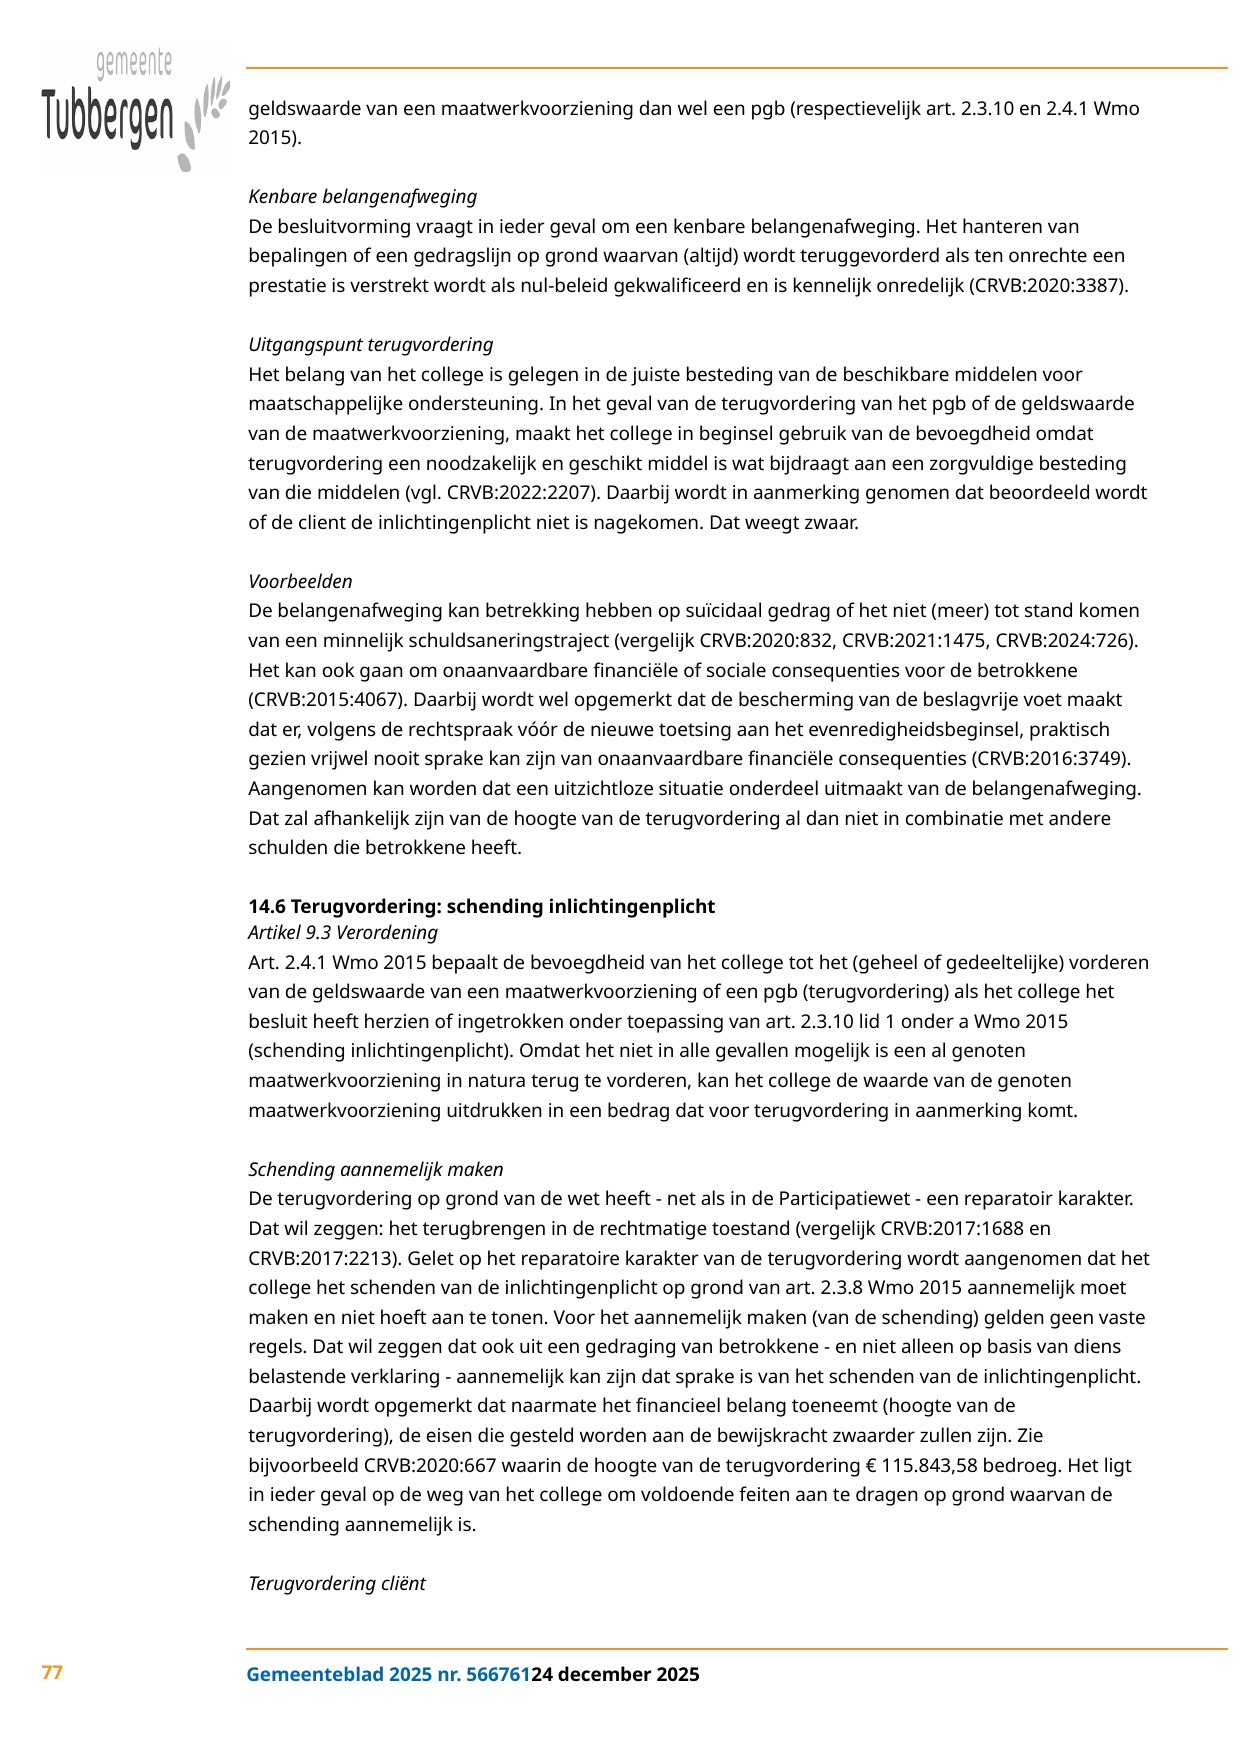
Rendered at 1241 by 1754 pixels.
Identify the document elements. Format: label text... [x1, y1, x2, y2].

text Voorbeelden [248, 568, 1152, 594]
text De besluitvorming vraagt in ieder geval om een kenbare belangenafweging. Het hanteren van bepalingen of een gedragslijn op grond waarvan (altijd) wordt teruggevorderd als ten onrechte een prestatie is verstrekt wordt als nul-beleid gekwalificeerd en is kennelijk onredelijk (CRVB:2020:3387). [248, 213, 1152, 298]
text Art. 2.4.1 Wmo 2015 bepaalt de bevoegdheid van het college tot het (geheel of gedeeltelijke) vorderen van de geldswaarde van een maatwerkvoorziening of een pgb (terugvordering) als het college het besluit heeft herzien of ingetrokken onder toepassing van art. 2.3.10 lid 1 onder a Wmo 2015 (schending inlichtingenplicht). Omdat het niet in alle gevallen mogelijk is een al genoten maatwerkvoorziening in natura terug te vorderen, kan het college de waarde van de genoten maatwerkvoorziening uitdrukken in een bedrag dat voor terugvordering in aanmerking komt. [248, 949, 1152, 1122]
text De terugvordering op grond van de wet heeft - net als in de Participatiewet - een reparatoir karakter. Dat wil zeggen: het terugbrengen in de rechtmatige toestand (vergelijk CRVB:2017:1688 en CRVB:2017:2213). Gelet op het reparatoire karakter van de terugvordering wordt aangenomen dat het college het schenden van de inlichtingenplicht op grond van art. 2.3.8 Wmo 2015 aannemelijk moet maken en niet hoeft aan te tonen. Voor het aannemelijk maken (van de schending) gelden geen vaste regels. Dat wil zeggen dat ook uit een gedraging van betrokkene - en niet alleen op basis van diens belastende verklaring - aannemelijk kan zijn dat sprake is van het schenden van de inlichtingenplicht. Daarbij wordt opgemerkt dat naarmate het financieel belang toeneemt (hoogte van de terugvordering), de eisen die gesteld worden aan de bewijskracht zwaarder zullen zijn. Zie bijvoorbeeld CRVB:2020:667 waarin de hoogte van de terugvordering € 115.843,58 bedroeg. Het ligt in ieder geval op de weg van het college om voldoende feiten aan te dragen op grond waarvan de schending aannemelijk is. [248, 1186, 1152, 1537]
text Schending aannemelijk maken [248, 1156, 1152, 1182]
text 14.6 Terugvordering: schending inlichtingenplicht [248, 893, 1152, 919]
text Terugvordering cliënt [248, 1570, 1152, 1596]
text Artikel 9.3 Verordening [248, 919, 1152, 945]
picture [41, 47, 231, 172]
text geldswaarde van een maatwerkvoorziening dan wel een pgb (respectievelijk art. 2.3.10 en 2.4.1 Wmo 2015). [248, 95, 1152, 150]
text Kenbare belangenafweging [248, 183, 1152, 209]
text De belangenafweging kan betrekking hebben op suïcidaal gedrag of het niet (meer) tot stand komen van een minnelijk schuldsaneringstraject (vergelijk CRVB:2020:832, CRVB:2021:1475, CRVB:2024:726). Het kan ook gaan om onaanvaardbare financiële of sociale consequenties voor de betrokkene (CRVB:2015:4067). Daarbij wordt wel opgemerkt dat de bescherming van de beslagvrije voet maakt dat er, volgens de rechtspraak vóór de nieuwe toetsing aan het evenredigheidsbeginsel, praktisch gezien vrijwel nooit sprake kan zijn van onaanvaardbare financiële consequenties (CRVB:2016:3749). Aangenomen kan worden dat een uitzichtloze situatie onderdeel uitmaakt van de belangenafweging. Dat zal afhankelijk zijn van de hoogte van de terugvordering al dan niet in combinatie met andere schulden die betrokkene heeft. [248, 598, 1152, 860]
text Uitgangspunt terugvordering [248, 331, 1152, 357]
text Het belang van het college is gelegen in de juiste besteding van de beschikbare middelen voor maatschappelijke ondersteuning. In het geval van de terugvordering van het pgb of de geldswaarde van de maatwerkvoorziening, maakt het college in beginsel gebruik van de bevoegdheid omdat terugvordering een noodzakelijk en geschikt middel is wat bijdraagt aan een zorgvuldige besteding van die middelen (vgl. CRVB:2022:2207). Daarbij wordt in aanmerking genomen dat beoordeeld wordt of de client de inlichtingenplicht niet is nagekomen. Dat weegt zwaar. [248, 361, 1152, 535]
